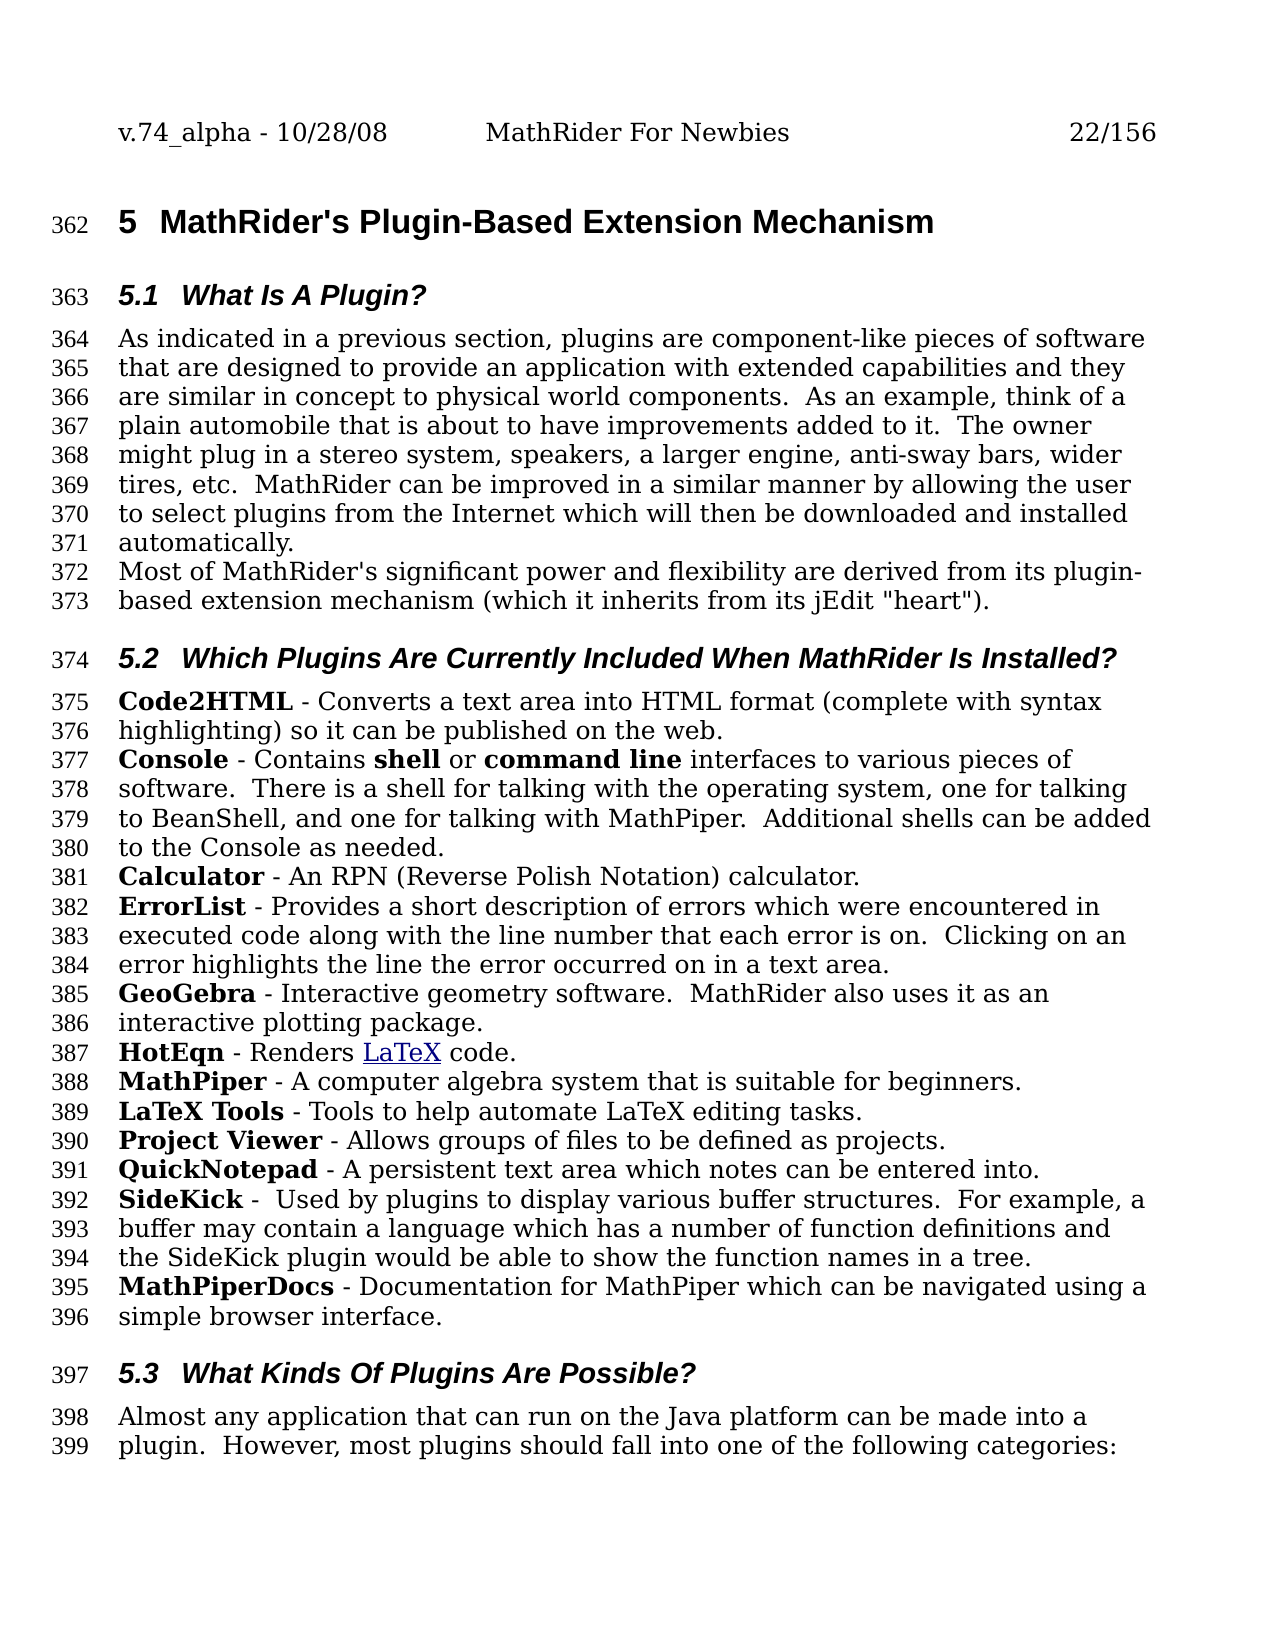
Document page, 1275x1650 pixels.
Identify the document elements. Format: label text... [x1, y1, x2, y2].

text GeoGebra - Interactive geometry software. MathRider also uses it as an interactive plotting package. [118, 979, 1157, 1038]
text As indicated in a previous section, plugins are component-like pieces of software that are designed to provide an application with extended capabilities and they are similar in concept to physical world components. As an example, think of a plain automobile that is about to have improvements added to it. The owner might plug in a stereo system, speakers, a larger engine, anti-sway bars, wider tires, etc. MathRider can be improved in a similar manner by allowing the user to select plugins from the Internet which will then be downloaded and installed automatically. [118, 324, 1157, 557]
text Console - Contains shell or command line interfaces to various pieces of software. There is a shell for talking with the operating system, one for talking to BeanShell, and one for talking with MathPiper. Additional shells can be added to the Console as needed. [118, 745, 1157, 862]
text HotEqn - Renders LaTeX code. [118, 1038, 1157, 1067]
text ErrorList - Provides a short description of errors which were encountered in executed code along with the line number that each error is on. Clicking on an error highlights the line the error occurred on in a text area. [118, 891, 1157, 979]
text MathPiperDocs - Documentation for MathPiper which can be navigated using a simple browser interface. [118, 1272, 1157, 1331]
text MathPiper - A computer algebra system that is suitable for beginners. [118, 1067, 1157, 1096]
text Almost any application that can run on the Java platform can be made into a plugin. However, most plugins should fall into one of the following categories: [118, 1402, 1157, 1460]
text QuickNotepad - A persistent text area which notes can be entered into. [118, 1155, 1157, 1184]
subtitle Which Plugins Are Currently Included When MathRider Is Installed? [118, 641, 1157, 674]
text LaTeX Tools - Tools to help automate LaTeX editing tasks. [118, 1096, 1157, 1126]
subtitle What Is A Plugin? [118, 278, 1157, 311]
text Code2HTML - Converts a text area into HTML format (complete with syntax highlighting) so it can be published on the web. [118, 687, 1157, 745]
text Project Viewer - Allows groups of files to be defined as projects. [118, 1126, 1157, 1155]
text Most of MathRider's significant power and flexibility are derived from its plugin-based extension mechanism (which it inherits from its jEdit "heart"). [118, 557, 1157, 616]
subtitle MathRider's Plugin-Based Extension Mechanism [118, 202, 1157, 240]
text SideKick - Used by plugins to display various buffer structures. For example, a buffer may contain a language which has a number of function definitions and the SideKick plugin would be able to show the function names in a tree. [118, 1184, 1157, 1272]
subtitle What Kinds Of Plugins Are Possible? [118, 1356, 1157, 1389]
text Calculator - An RPN (Reverse Polish Notation) calculator. [118, 862, 1157, 891]
